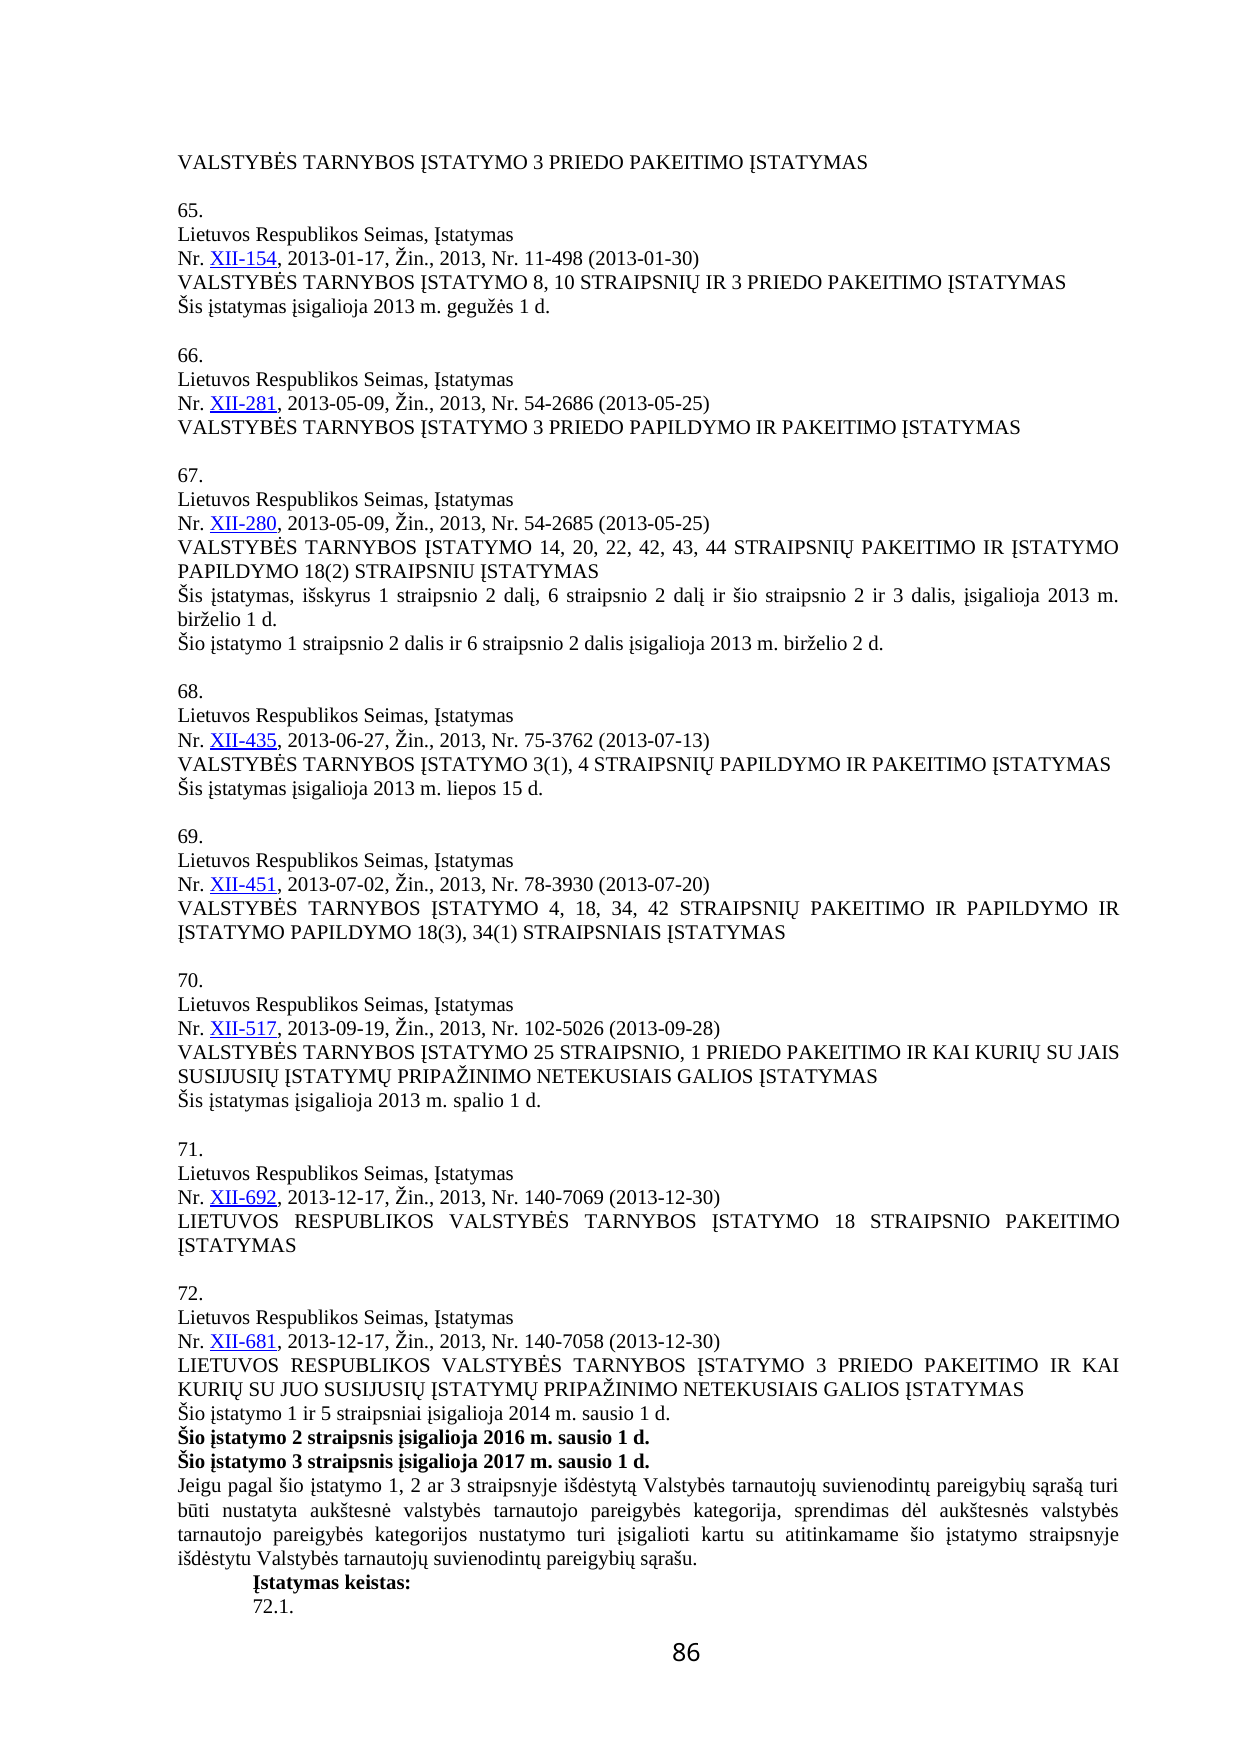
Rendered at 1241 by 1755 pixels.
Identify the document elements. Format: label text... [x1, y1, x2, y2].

text Šio įstatymo 2 straipsnis įsigalioja 2016 m. sausio 1 d. [177, 1425, 1120, 1449]
text Šis įstatymas, išskyrus 1 straipsnio 2 dalį, 6 straipsnio 2 dalį ir šio straipsnio 2 ir 3 dalis, įsigalioja 2013 m. birželio 1 d. [177, 583, 1120, 631]
text 67. [177, 463, 1120, 487]
text VALSTYBĖS TARNYBOS ĮSTATYMO 3 PRIEDO PAPILDYMO IR PAKEITIMO ĮSTATYMAS [177, 415, 1120, 439]
text Jeigu pagal šio įstatymo 1, 2 ar 3 straipsnyje išdėstytą Valstybės tarnautojų suvienodintų pareigybių sąrašą turi būti nustatyta aukštesnė valstybės tarnautojo pareigybės kategorija, sprendimas dėl aukštesnės valstybės tarnautojo pareigybės kategorijos nustatymo turi įsigalioti kartu su atitinkamame šio įstatymo straipsnyje išdėstytu Valstybės tarnautojų suvienodintų pareigybių sąrašu. [177, 1473, 1120, 1570]
text Šio įstatymo 1 ir 5 straipsniai įsigalioja 2014 m. sausio 1 d. [177, 1401, 1120, 1425]
text 69. [177, 824, 1120, 848]
text VALSTYBĖS TARNYBOS ĮSTATYMO 3 PRIEDO PAKEITIMO ĮSTATYMAS [177, 150, 1120, 174]
text Šis įstatymas įsigalioja 2013 m. gegužės 1 d. [177, 294, 1120, 318]
text VALSTYBĖS TARNYBOS ĮSTATYMO 8, 10 STRAIPSNIŲ IR 3 PRIEDO PAKEITIMO ĮSTATYMAS [177, 270, 1120, 294]
text Lietuvos Respublikos Seimas, Įstatymas [177, 992, 1120, 1016]
text Nr. XII-517, 2013-09-19, Žin., 2013, Nr. 102-5026 (2013-09-28) [177, 1016, 1120, 1040]
text Nr. XII-435, 2013-06-27, Žin., 2013, Nr. 75-3762 (2013-07-13) [177, 727, 1120, 752]
text Nr. XII-154, 2013-01-17, Žin., 2013, Nr. 11-498 (2013-01-30) [177, 246, 1120, 270]
text Lietuvos Respublikos Seimas, Įstatymas [177, 487, 1120, 511]
text Šis įstatymas įsigalioja 2013 m. spalio 1 d. [177, 1088, 1120, 1112]
text 71. [177, 1137, 1120, 1161]
text Nr. XII-692, 2013-12-17, Žin., 2013, Nr. 140-7069 (2013-12-30) [177, 1185, 1120, 1209]
text Lietuvos Respublikos Seimas, Įstatymas [177, 703, 1120, 727]
text VALSTYBĖS TARNYBOS ĮSTATYMO 14, 20, 22, 42, 43, 44 STRAIPSNIŲ PAKEITIMO IR ĮSTATYMO PAPILDYMO 18(2) STRAIPSNIU ĮSTATYMAS [177, 535, 1120, 583]
text Nr. XII-280, 2013-05-09, Žin., 2013, Nr. 54-2685 (2013-05-25) [177, 511, 1120, 535]
text Lietuvos Respublikos Seimas, Įstatymas [177, 1161, 1120, 1185]
text 72.1. [177, 1594, 1120, 1618]
text VALSTYBĖS TARNYBOS ĮSTATYMO 3(1), 4 STRAIPSNIŲ PAPILDYMO IR PAKEITIMO ĮSTATYMAS [177, 752, 1120, 776]
text Lietuvos Respublikos Seimas, Įstatymas [177, 848, 1120, 872]
text 68. [177, 679, 1120, 703]
text VALSTYBĖS TARNYBOS ĮSTATYMO 25 STRAIPSNIO, 1 PRIEDO PAKEITIMO IR KAI KURIŲ SU JAIS SUSIJUSIŲ ĮSTATYMŲ PRIPAŽINIMO NETEKUSIAIS GALIOS ĮSTATYMAS [177, 1040, 1120, 1088]
text 72. [177, 1281, 1120, 1305]
text Įstatymas keistas: [177, 1570, 1120, 1594]
text Šio įstatymo 1 straipsnio 2 dalis ir 6 straipsnio 2 dalis įsigalioja 2013 m. birželio 2 d. [177, 631, 1120, 655]
text Lietuvos Respublikos Seimas, Įstatymas [177, 367, 1120, 391]
text Lietuvos Respublikos Seimas, Įstatymas [177, 1305, 1120, 1329]
text 65. [177, 198, 1120, 222]
text VALSTYBĖS TARNYBOS ĮSTATYMO 4, 18, 34, 42 STRAIPSNIŲ PAKEITIMO IR PAPILDYMO IR ĮSTATYMO PAPILDYMO 18(3), 34(1) STRAIPSNIAIS ĮSTATYMAS [177, 896, 1120, 944]
text 70. [177, 968, 1120, 992]
text Lietuvos Respublikos Seimas, Įstatymas [177, 222, 1120, 246]
text 66. [177, 342, 1120, 367]
text LIETUVOS RESPUBLIKOS VALSTYBĖS TARNYBOS ĮSTATYMO 18 STRAIPSNIO PAKEITIMO ĮSTATYMAS [177, 1209, 1120, 1257]
text Šio įstatymo 3 straipsnis įsigalioja 2017 m. sausio 1 d. [177, 1449, 1120, 1473]
text Nr. XII-281, 2013-05-09, Žin., 2013, Nr. 54-2686 (2013-05-25) [177, 391, 1120, 415]
text Nr. XII-451, 2013-07-02, Žin., 2013, Nr. 78-3930 (2013-07-20) [177, 872, 1120, 896]
text LIETUVOS RESPUBLIKOS VALSTYBĖS TARNYBOS ĮSTATYMO 3 PRIEDO PAKEITIMO IR KAI KURIŲ SU JUO SUSIJUSIŲ ĮSTATYMŲ PRIPAŽINIMO NETEKUSIAIS GALIOS ĮSTATYMAS [177, 1353, 1120, 1401]
text Nr. XII-681, 2013-12-17, Žin., 2013, Nr. 140-7058 (2013-12-30) [177, 1329, 1120, 1353]
text Šis įstatymas įsigalioja 2013 m. liepos 15 d. [177, 776, 1120, 800]
